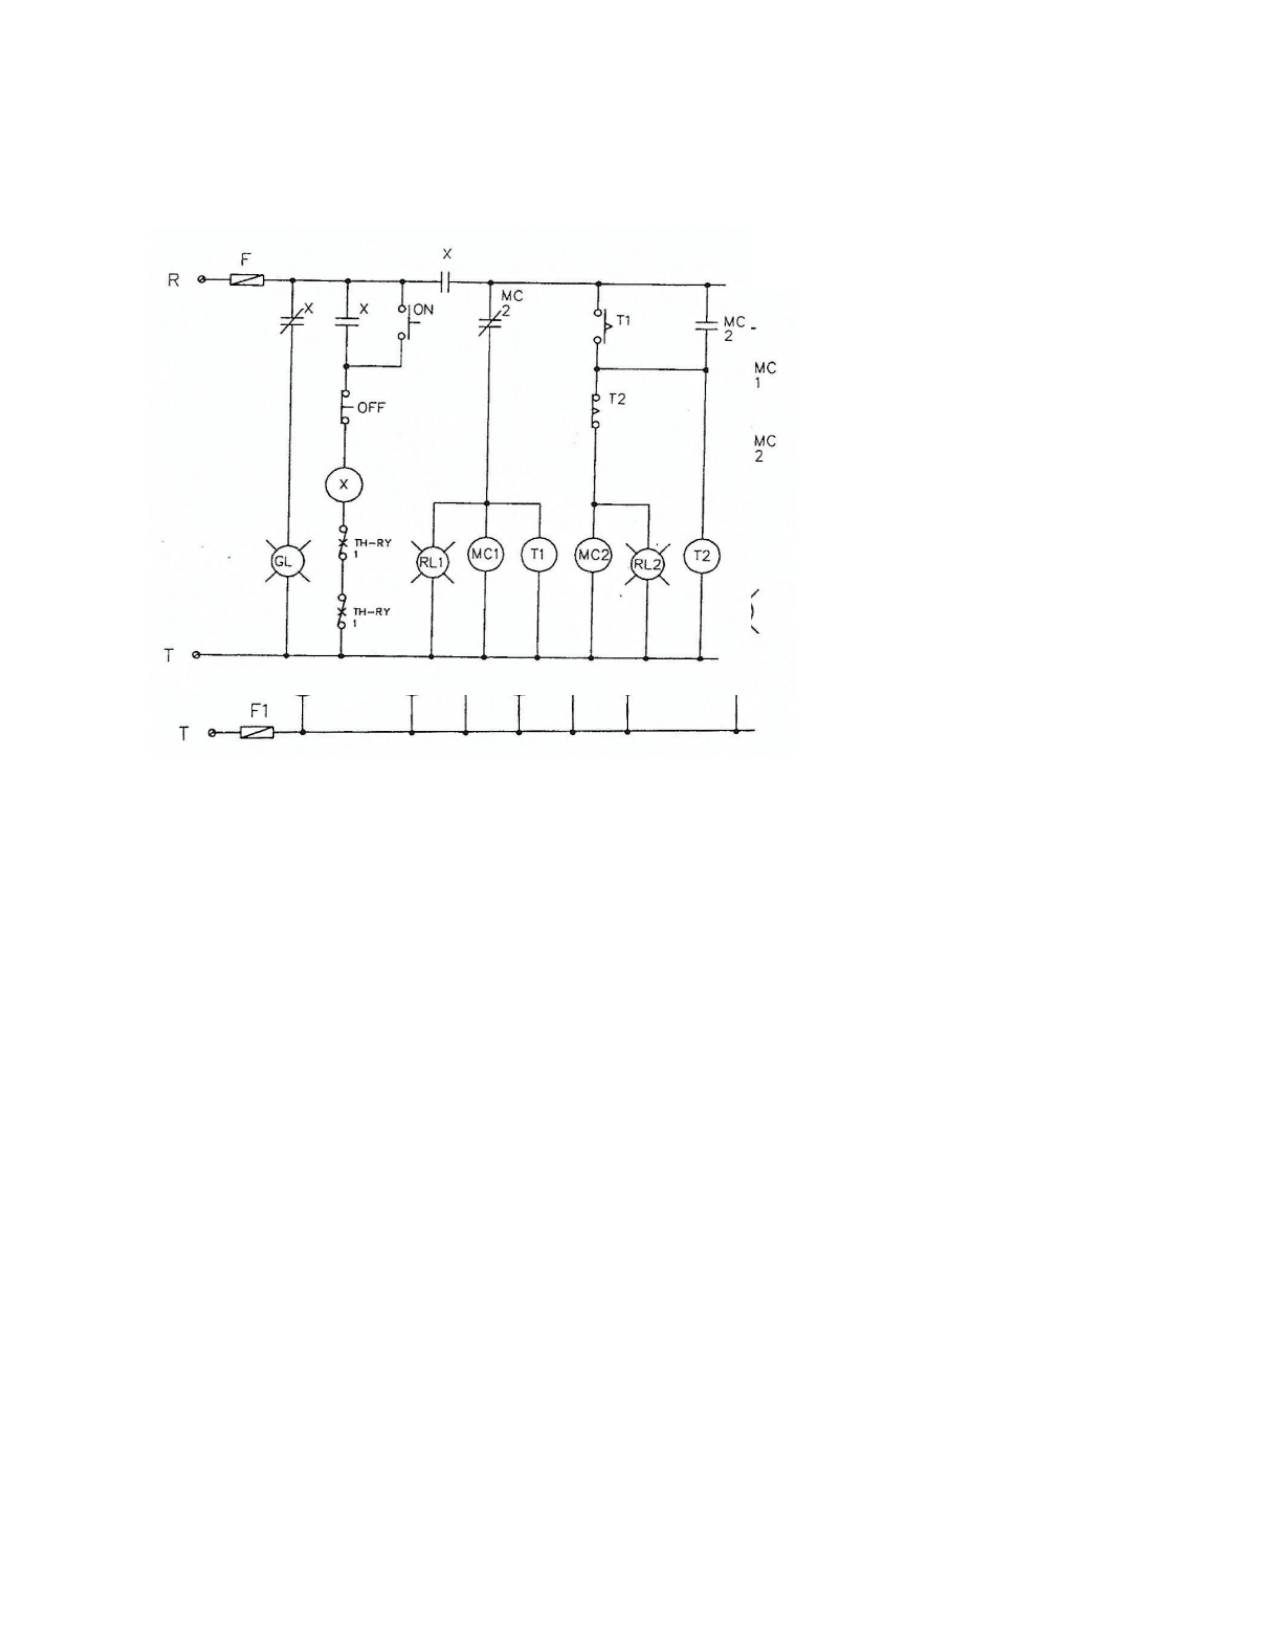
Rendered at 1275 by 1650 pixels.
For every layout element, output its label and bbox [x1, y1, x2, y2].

picture [150, 228, 796, 757]
